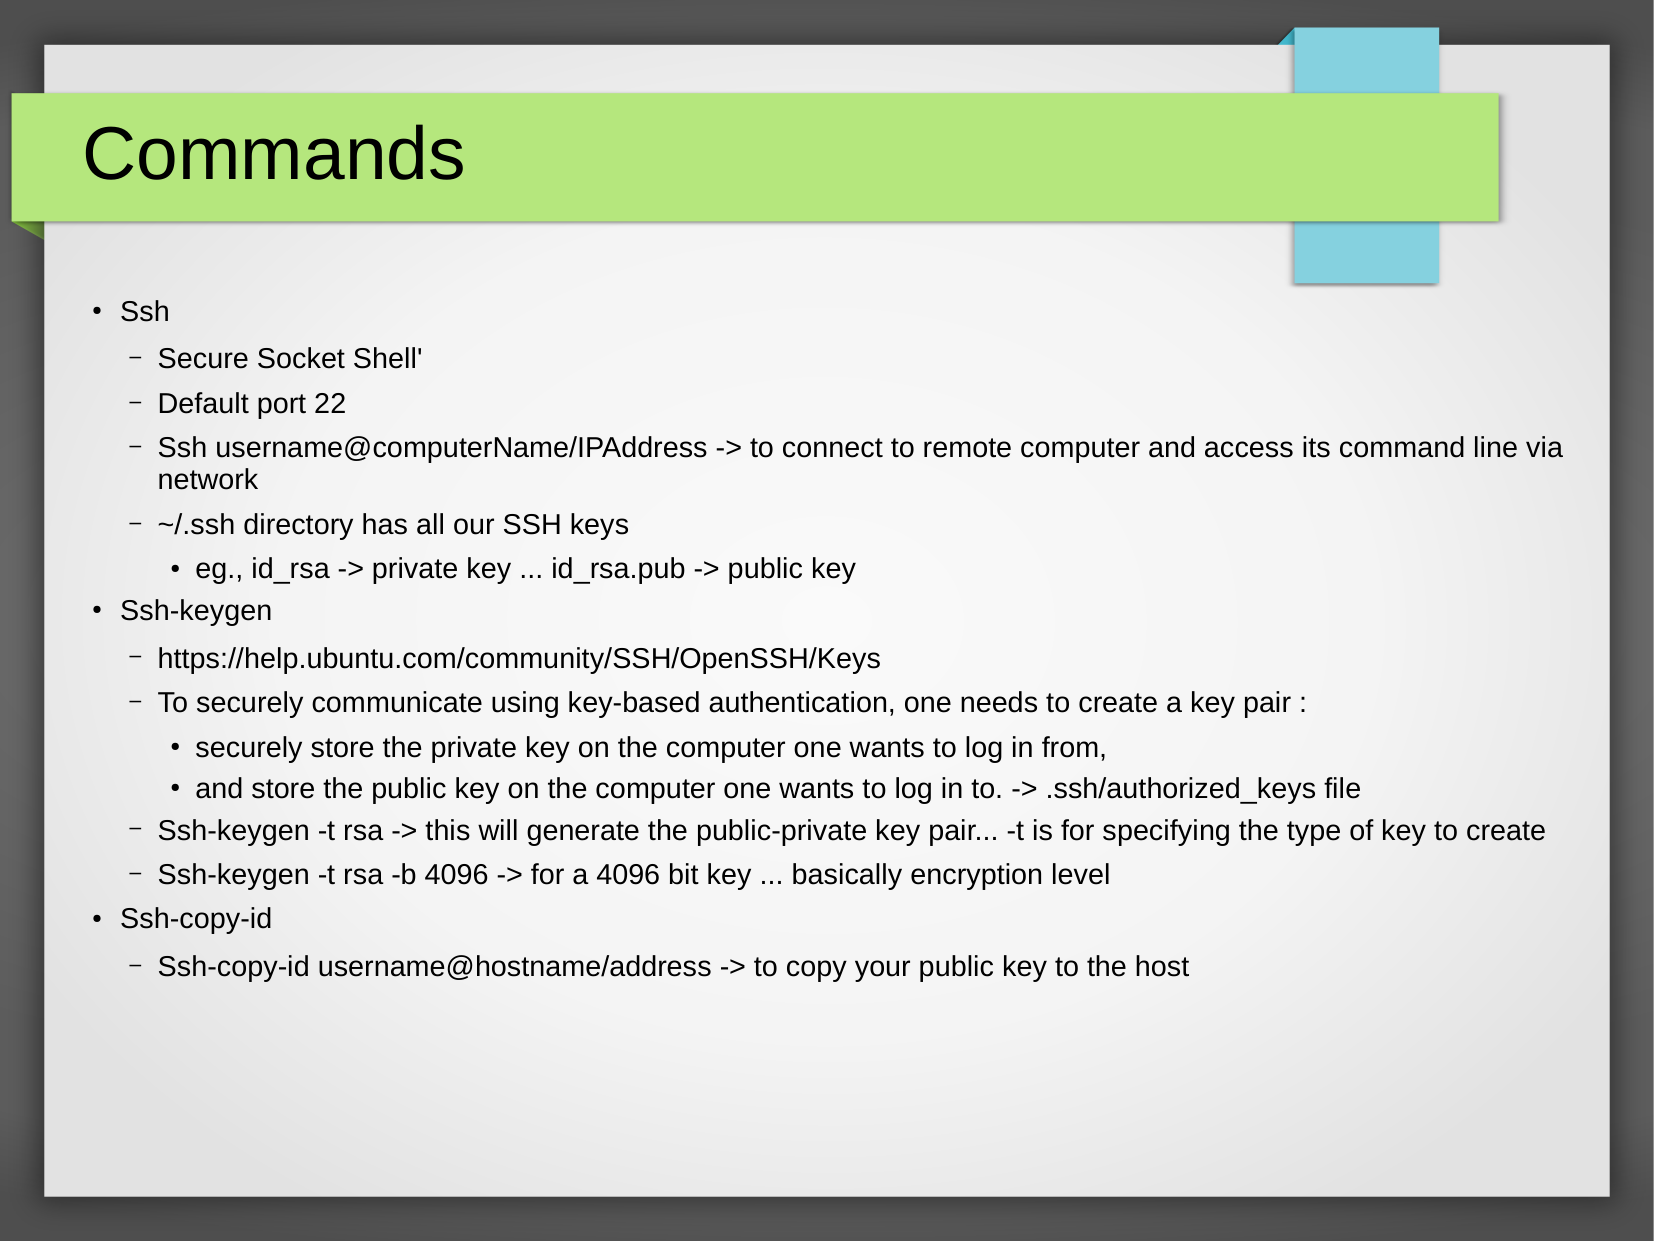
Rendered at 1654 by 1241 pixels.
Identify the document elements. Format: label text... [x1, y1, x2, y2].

list Ssh Secure Socket Shell' Default port 22 Ssh username@computerName/IPAddress -> to connect to remote computer and access its command line via network ~/.ssh directory has all our SSH keys eg., id_rsa -> private key ... id_rsa.pub -> public key Ssh-keygen https://help.ubuntu.com/community/SSH/OpenSSH/Keys To securely communicate using key-based authentication, one needs to create a key pair : securely store the private key on the computer one wants to log in from, and store the public key on the computer one wants to log in to. -> .ssh/authorized_keys file Ssh-keygen -t rsa -> this will generate the public-private key pair... -t is for specifying the type of key to create Ssh-keygen -t rsa -b 4096 -> for a 4096 bit key ... basically encryption level Ssh-copy-id Ssh-copy-id username@hostname/address -> to copy your public key to the host [82, 295, 1571, 1015]
picture [0, 0, 1654, 1241]
title Commands [82, 94, 1264, 213]
